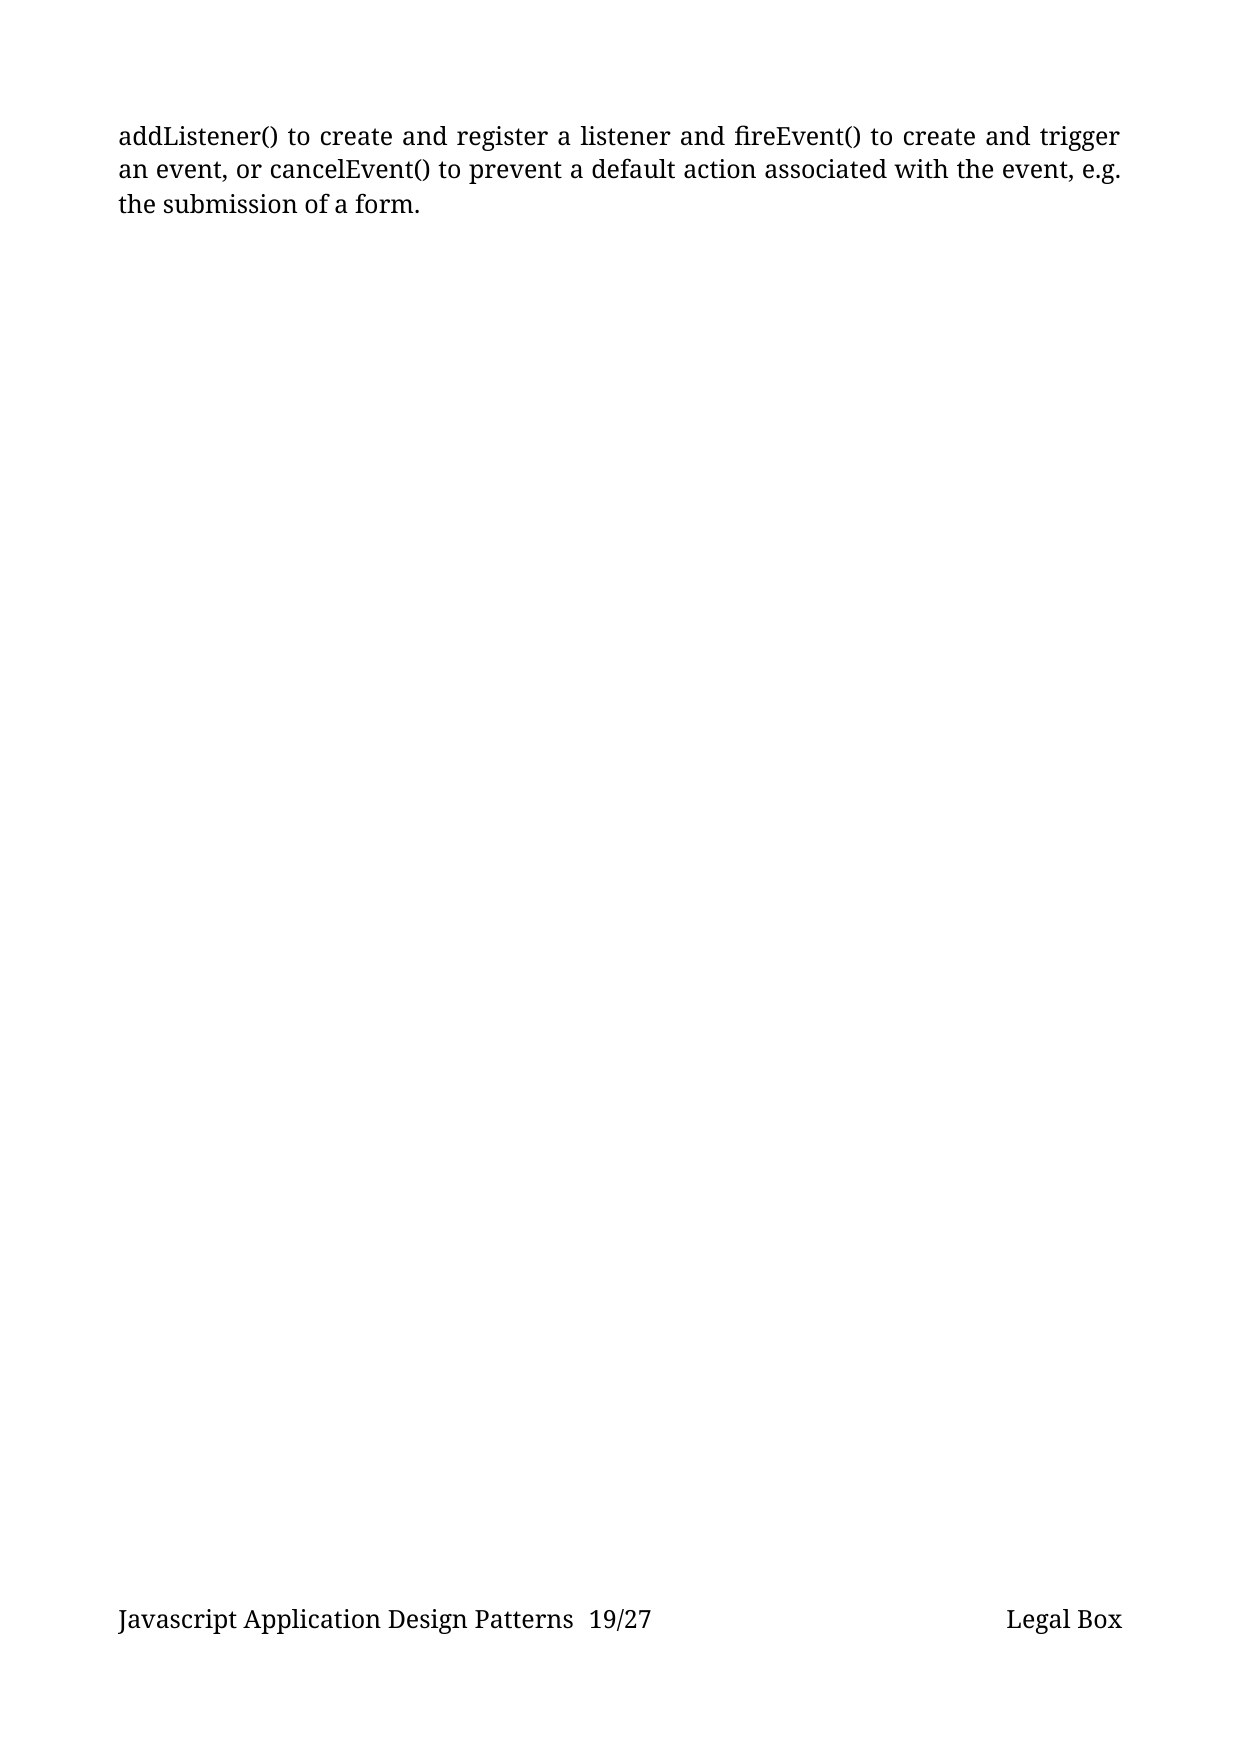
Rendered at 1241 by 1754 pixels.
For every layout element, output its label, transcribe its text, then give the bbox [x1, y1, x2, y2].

text addListener() to create and register a listener and fireEvent() to create and trigger an event, or cancelEvent() to prevent a default action associated with the event, e.g. the submission of a form. [118, 118, 1122, 220]
